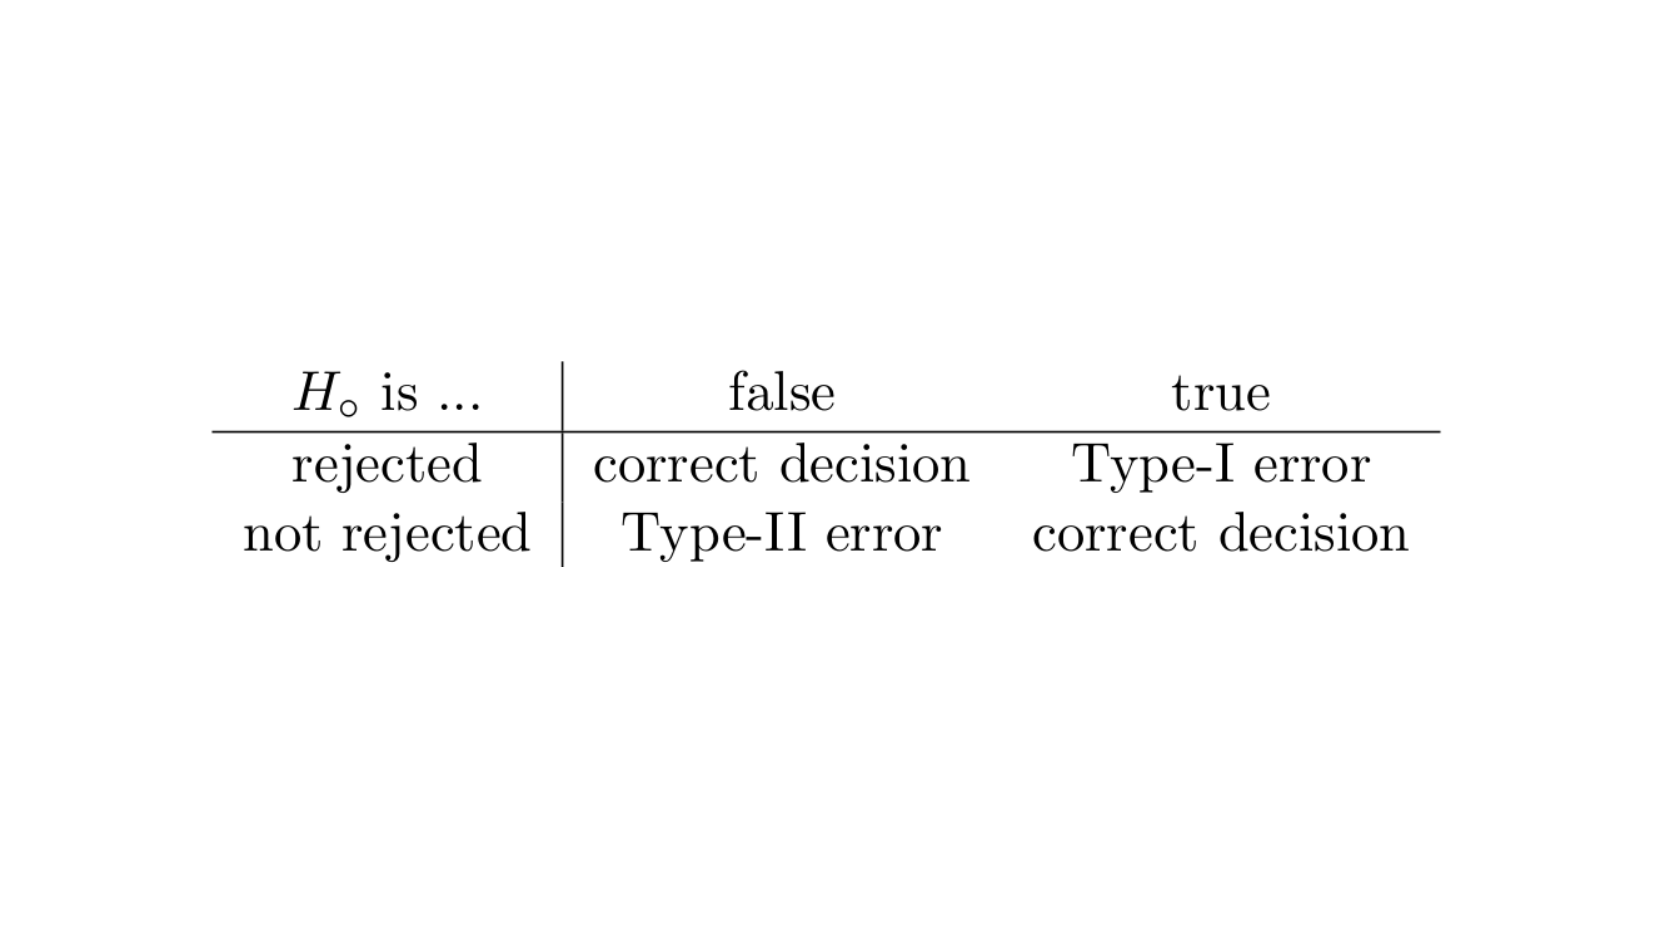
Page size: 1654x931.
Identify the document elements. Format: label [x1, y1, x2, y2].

picture [194, 361, 1450, 567]
